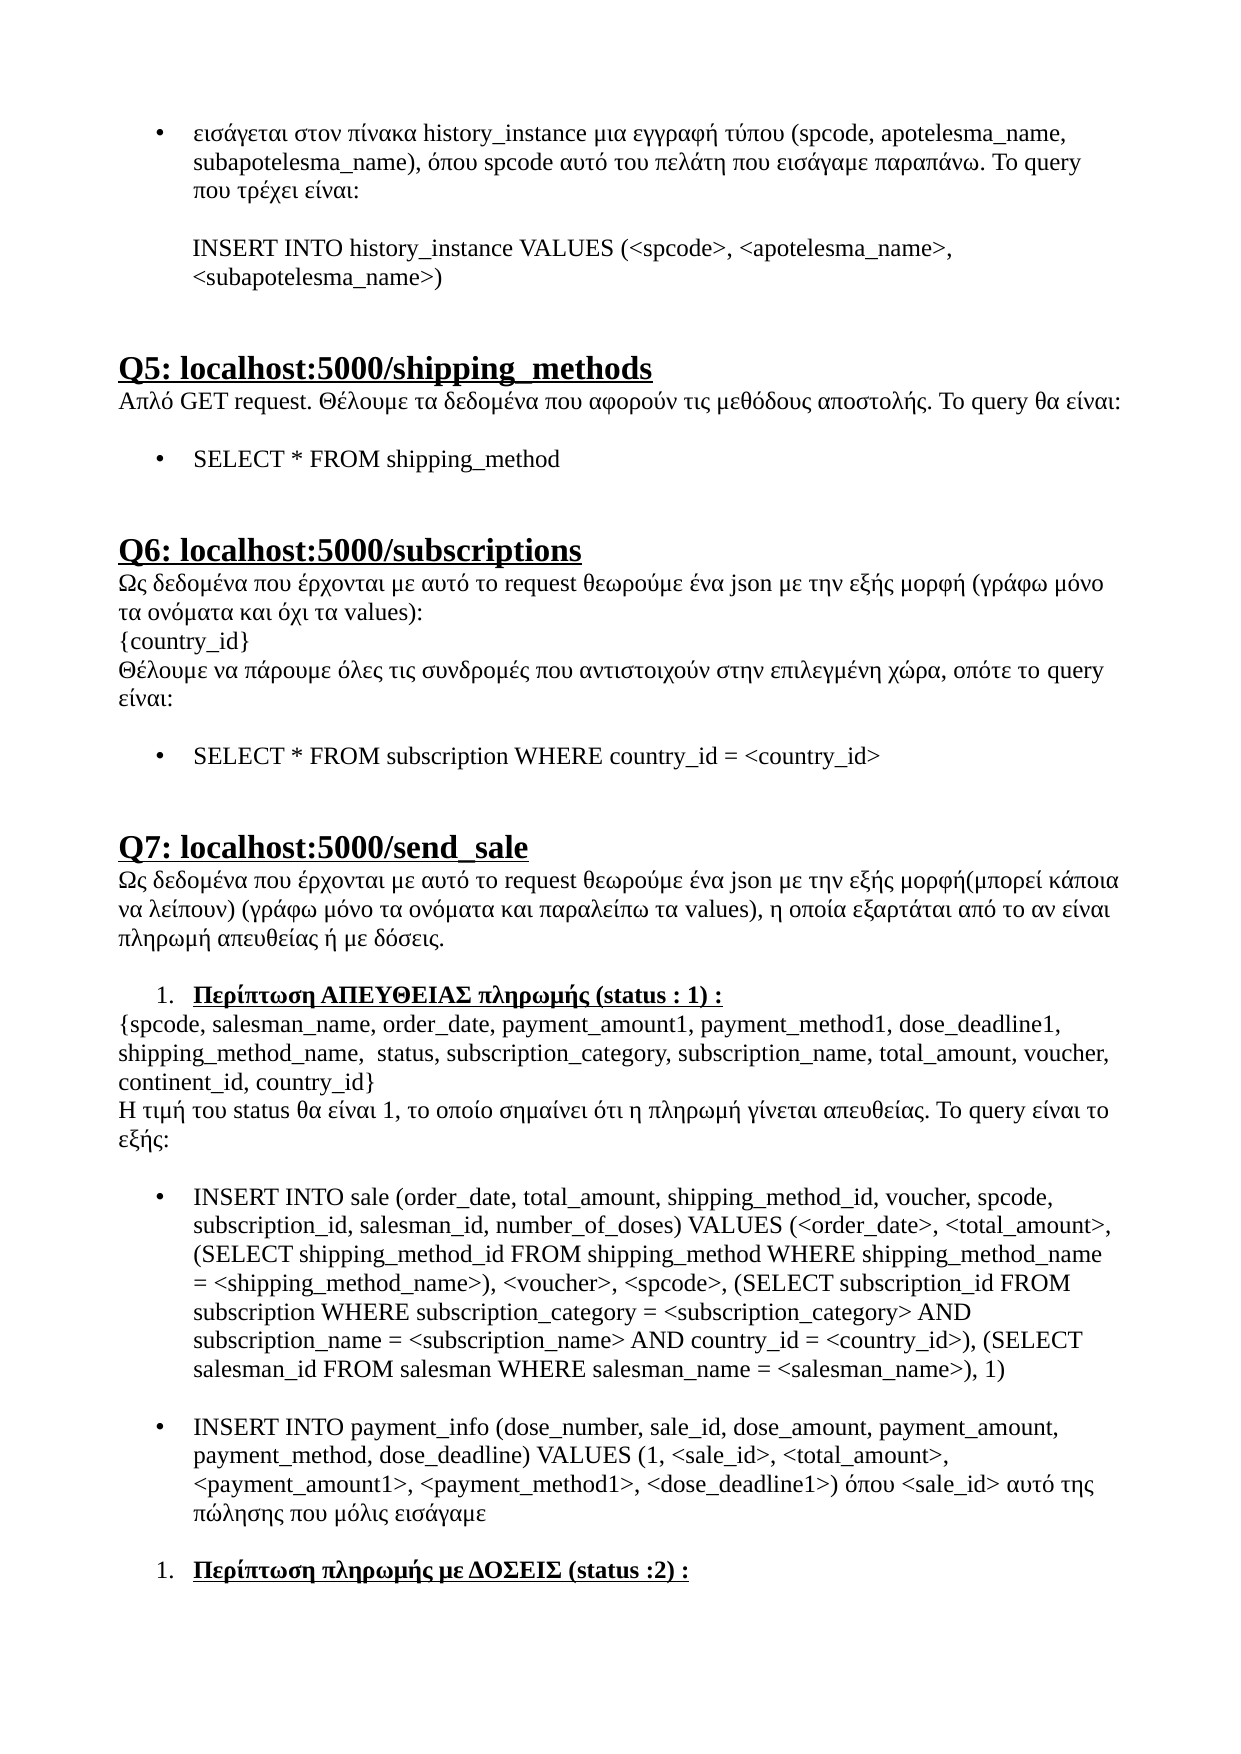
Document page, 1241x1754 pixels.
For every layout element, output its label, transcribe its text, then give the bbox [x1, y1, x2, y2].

text {spcode, salesman_name, order_date, payment_amount1, payment_method1, dose_deadline1, shipping_method_name, status, subscription_category, subscription_name, total_amount, voucher, continent_id, country_id} [118, 1009, 1122, 1096]
text {country_id} [118, 626, 1122, 655]
list INSERT INTO payment_info (dose_number, sale_id, dose_amount, payment_amount, payment_method, dose_deadline) VALUES (1, <sale_id>, <total_amount>, <payment_amount1>, <payment_method1>, <dose_deadline1>) όπου <sale_id> αυτό της πώλησης που μόλις εισάγαμε [156, 1412, 1122, 1527]
text Ως δεδομένα που έρχονται με αυτό το request θεωρούμε ένα json με την εξής μορφή(μπορεί κάποια να λείπουν) (γράφω μόνο τα ονόματα και παραλείπω τα values), η οποία εξαρτάται από το αν είναι πληρωμή απευθείας ή με δόσεις. [118, 866, 1122, 952]
text Ως δεδομένα που έρχονται με αυτό το request θεωρούμε ένα json με την εξής μορφή (γράφω μόνο τα ονόματα και όχι τα values): [118, 568, 1122, 626]
list SELECT * FROM subscription WHERE country_id = <country_id> [156, 741, 1122, 770]
list Περίπτωση ΑΠΕΥΘΕΙΑΣ πληρωμής (status : 1) : [156, 981, 1122, 1009]
text Απλό GET request. Θέλουμε τα δεδομένα που αφορούν τις μεθόδους αποστολής. Το query θα είναι: [118, 386, 1122, 415]
text Η τιμή του status θα είναι 1, το οποίο σημαίνει ότι η πληρωμή γίνεται απευθείας. Το query είναι το εξής: [118, 1096, 1122, 1153]
list εισάγεται στον πίνακα history_instance μια εγγραφή τύπου (spcode, apotelesma_name, subapotelesma_name), όπου spcode αυτό του πελάτη που εισάγαμε παραπάνω. Το query που τρέχει είναι: [156, 118, 1122, 204]
text Q7: localhost:5000/send_sale [118, 827, 1122, 866]
text Θέλουμε να πάρουμε όλες τις συνδρομές που αντιστοιχούν στην επιλεγμένη χώρα, οπότε το query είναι: [118, 655, 1122, 712]
list INSERT INTO sale (order_date, total_amount, shipping_method_id, voucher, spcode, subscription_id, salesman_id, number_of_doses) VALUES (<order_date>, <total_amount>, (SELECT shipping_method_id FROM shipping_method WHERE shipping_method_name = <shipping_method_name>), <voucher>, <spcode>, (SELECT subscription_id FROM subscription WHERE subscription_category = <subscription_category> AND subscription_name = <subscription_name> AND country_id = <country_id>), (SELECT salesman_id FROM salesman WHERE salesman_name = <salesman_name>), 1) [156, 1182, 1122, 1383]
text Q5: localhost:5000/shipping_methods [118, 348, 1122, 386]
text INSERT INTO history_instance VALUES (<spcode>, <apotelesma_name>, <subapotelesma_name>) [118, 233, 1122, 291]
list Περίπτωση πληρωμής με ΔΟΣΕΙΣ (status :2) : [156, 1556, 1122, 1584]
text Q6: localhost:5000/subscriptions [118, 530, 1122, 568]
list SELECT * FROM shipping_method [156, 444, 1122, 473]
